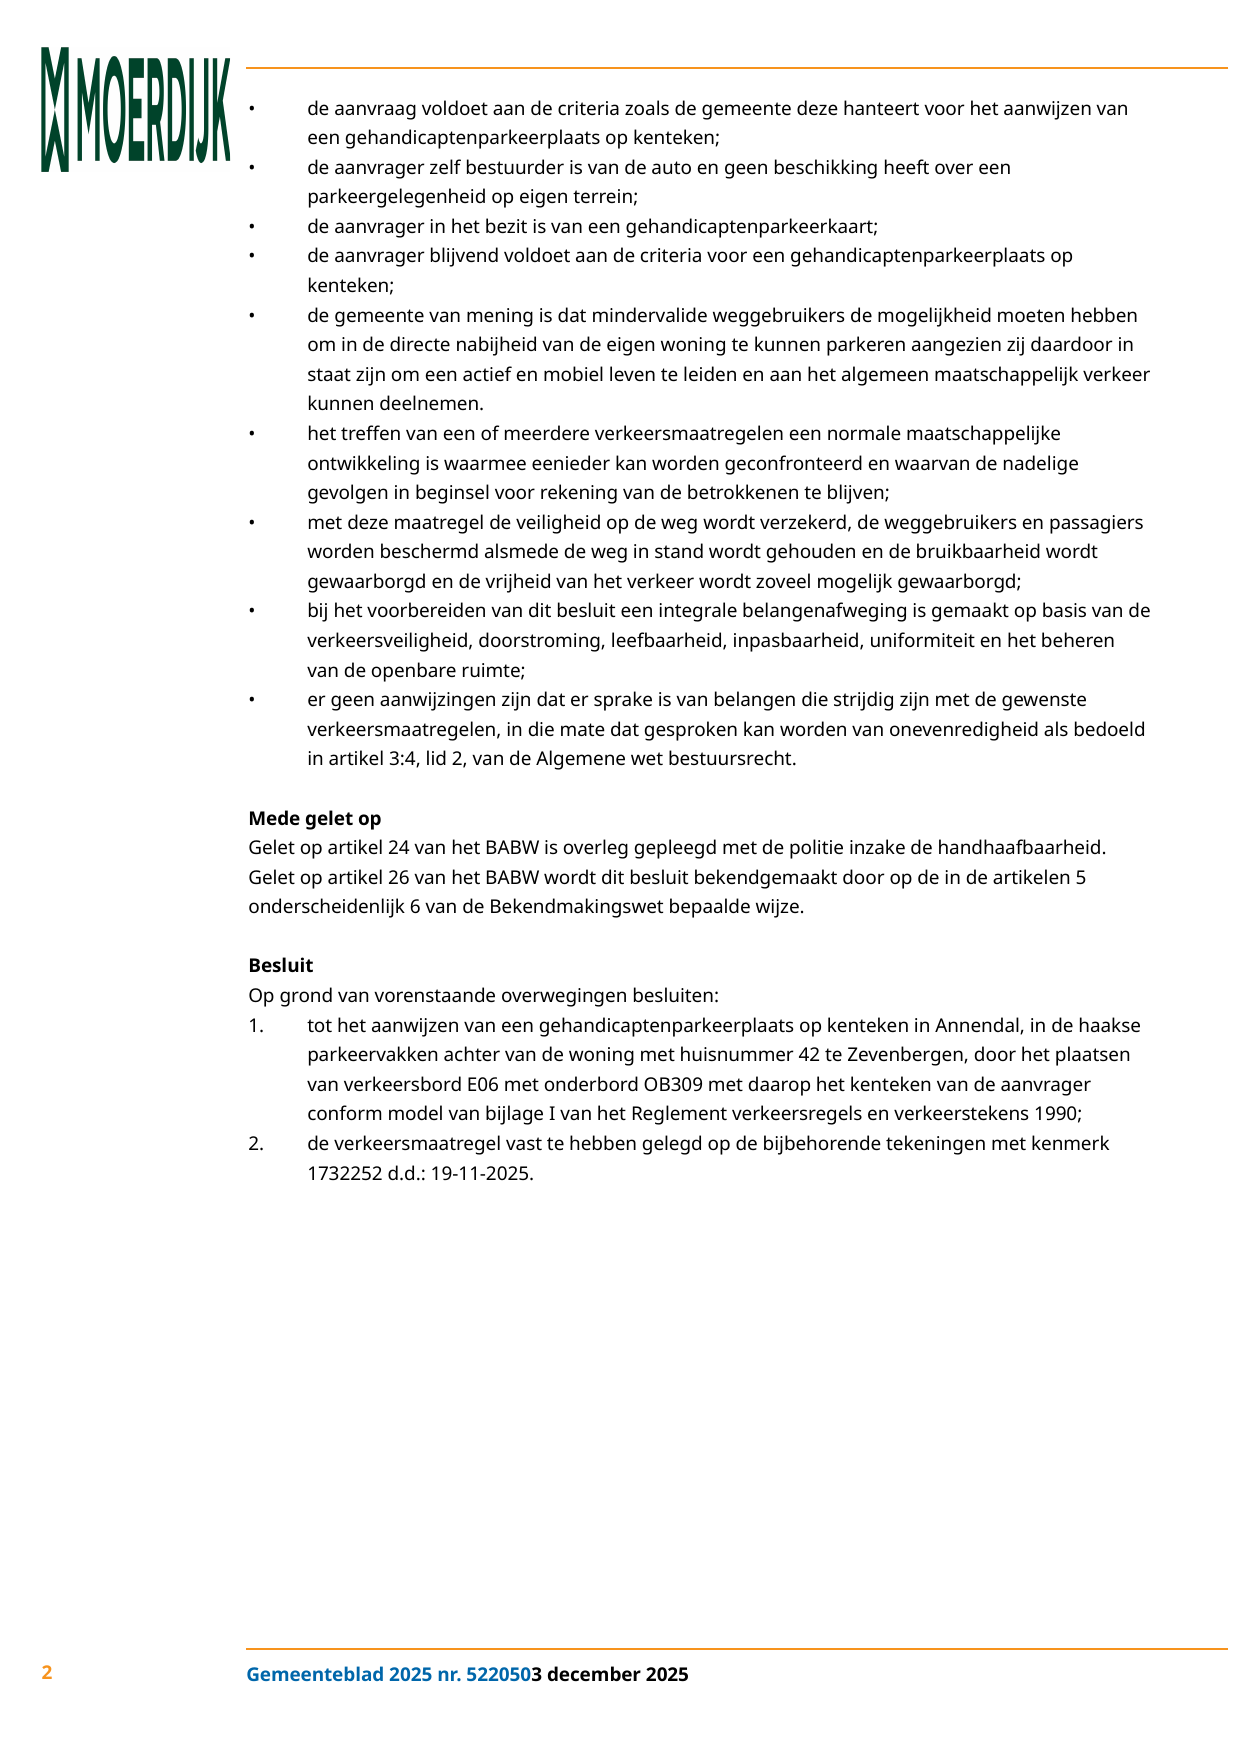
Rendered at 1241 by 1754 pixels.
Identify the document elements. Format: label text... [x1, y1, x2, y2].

text Besluit [248, 953, 1152, 978]
text Mede gelet op [248, 805, 1152, 831]
list er geen aanwijzingen zijn dat er sprake is van belangen die strijdig zijn met de gewenste verkeersmaatregelen, in die mate dat gesproken kan worden van onevenredigheid als bedoeld in artikel 3:4, lid 2, van de Algemene wet bestuursrecht. [248, 686, 1152, 771]
list het treffen van een of meerdere verkeersmaatregelen een normale maatschappelijke ontwikkeling is waarmee eenieder kan worden geconfronteerd en waarvan de nadelige gevolgen in beginsel voor rekening van de betrokkenen te blijven; [248, 420, 1152, 505]
text Op grond van vorenstaande overwegingen besluiten: [248, 982, 1152, 1008]
list de aanvrager in het bezit is van een gehandicaptenparkeerkaart; [248, 213, 1152, 239]
list de verkeersmaatregel vast te hebben gelegd op de bijbehorende tekeningen met kenmerk 1732252 d.d.: 19-11-2025. [248, 1130, 1152, 1186]
text Gelet op artikel 26 van het BABW wordt dit besluit bekendgemaakt door op de in de artikelen 5 onderscheidenlijk 6 van de Bekendmakingswet bepaalde wijze. [248, 864, 1152, 919]
list de gemeente van mening is dat mindervalide weggebruikers de mogelijkheid moeten hebben om in de directe nabijheid van de eigen woning te kunnen parkeren aangezien zij daardoor in staat zijn om een actief en mobiel leven te leiden en aan het algemeen maatschappelijk verkeer kunnen deelnemen. [248, 302, 1152, 416]
text Gelet op artikel 24 van het BABW is overleg gepleegd met de politie inzake de handhaafbaarheid. [248, 834, 1152, 860]
list met deze maatregel de veiligheid op de weg wordt verzekerd, de weggebruikers en passagiers worden beschermd alsmede de weg in stand wordt gehouden en de bruikbaarheid wordt gewaarborgd en de vrijheid van het verkeer wordt zoveel mogelijk gewaarborgd; [248, 509, 1152, 594]
list de aanvrager zelf bestuurder is van de auto en geen beschikking heeft over een parkeergelegenheid op eigen terrein; [248, 154, 1152, 209]
list de aanvrager blijvend voldoet aan de criteria voor een gehandicaptenparkeerplaats op kenteken; [248, 243, 1152, 298]
list bij het voorbereiden van dit besluit een integrale belangenafweging is gemaakt op basis van de verkeersveiligheid, doorstroming, leefbaarheid, inpasbaarheid, uniformiteit en het beheren van de openbare ruimte; [248, 598, 1152, 683]
list de aanvraag voldoet aan de criteria zoals de gemeente deze hanteert voor het aanwijzen van een gehandicaptenparkeerplaats op kenteken; [248, 95, 1152, 150]
list tot het aanwijzen van een gehandicaptenparkeerplaats op kenteken in Annendal, in de haakse parkeervakken achter van de woning met huisnummer 42 te Zevenbergen, door het plaatsen van verkeersbord E06 met onderbord OB309 met daarop het kenteken van de aanvrager conform model van bijlage I van het Reglement verkeersregels en verkeerstekens 1990; [248, 1012, 1152, 1126]
picture [41, 47, 231, 172]
